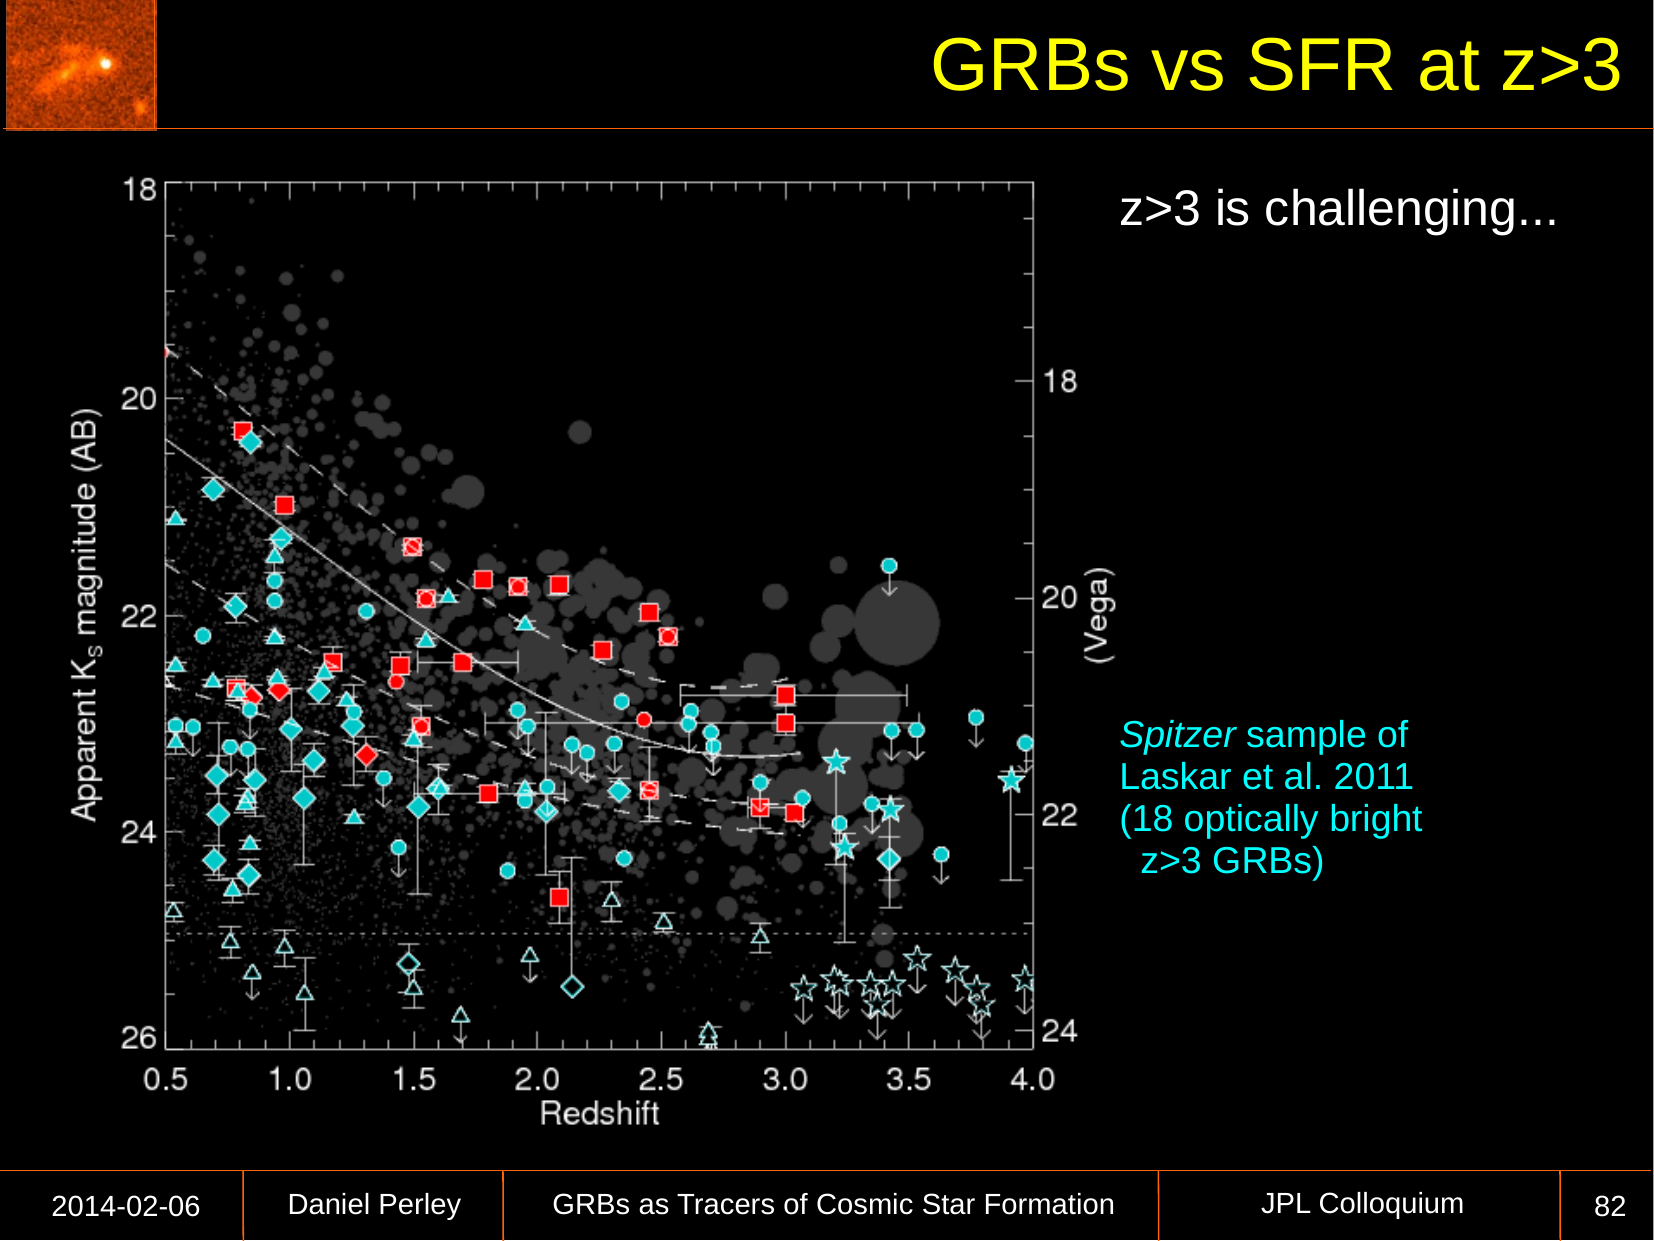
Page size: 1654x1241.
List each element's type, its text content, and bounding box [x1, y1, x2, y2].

picture [49, 168, 1126, 1137]
text_box z>3 is challenging... [1101, 169, 1589, 247]
text_box Spitzer sample of Laskar et al. 2011 (18 optically bright z>3 GRBs) [1101, 702, 1445, 892]
title GRBs vs SFR at z>3 [187, 21, 1624, 108]
picture [7, 0, 154, 128]
